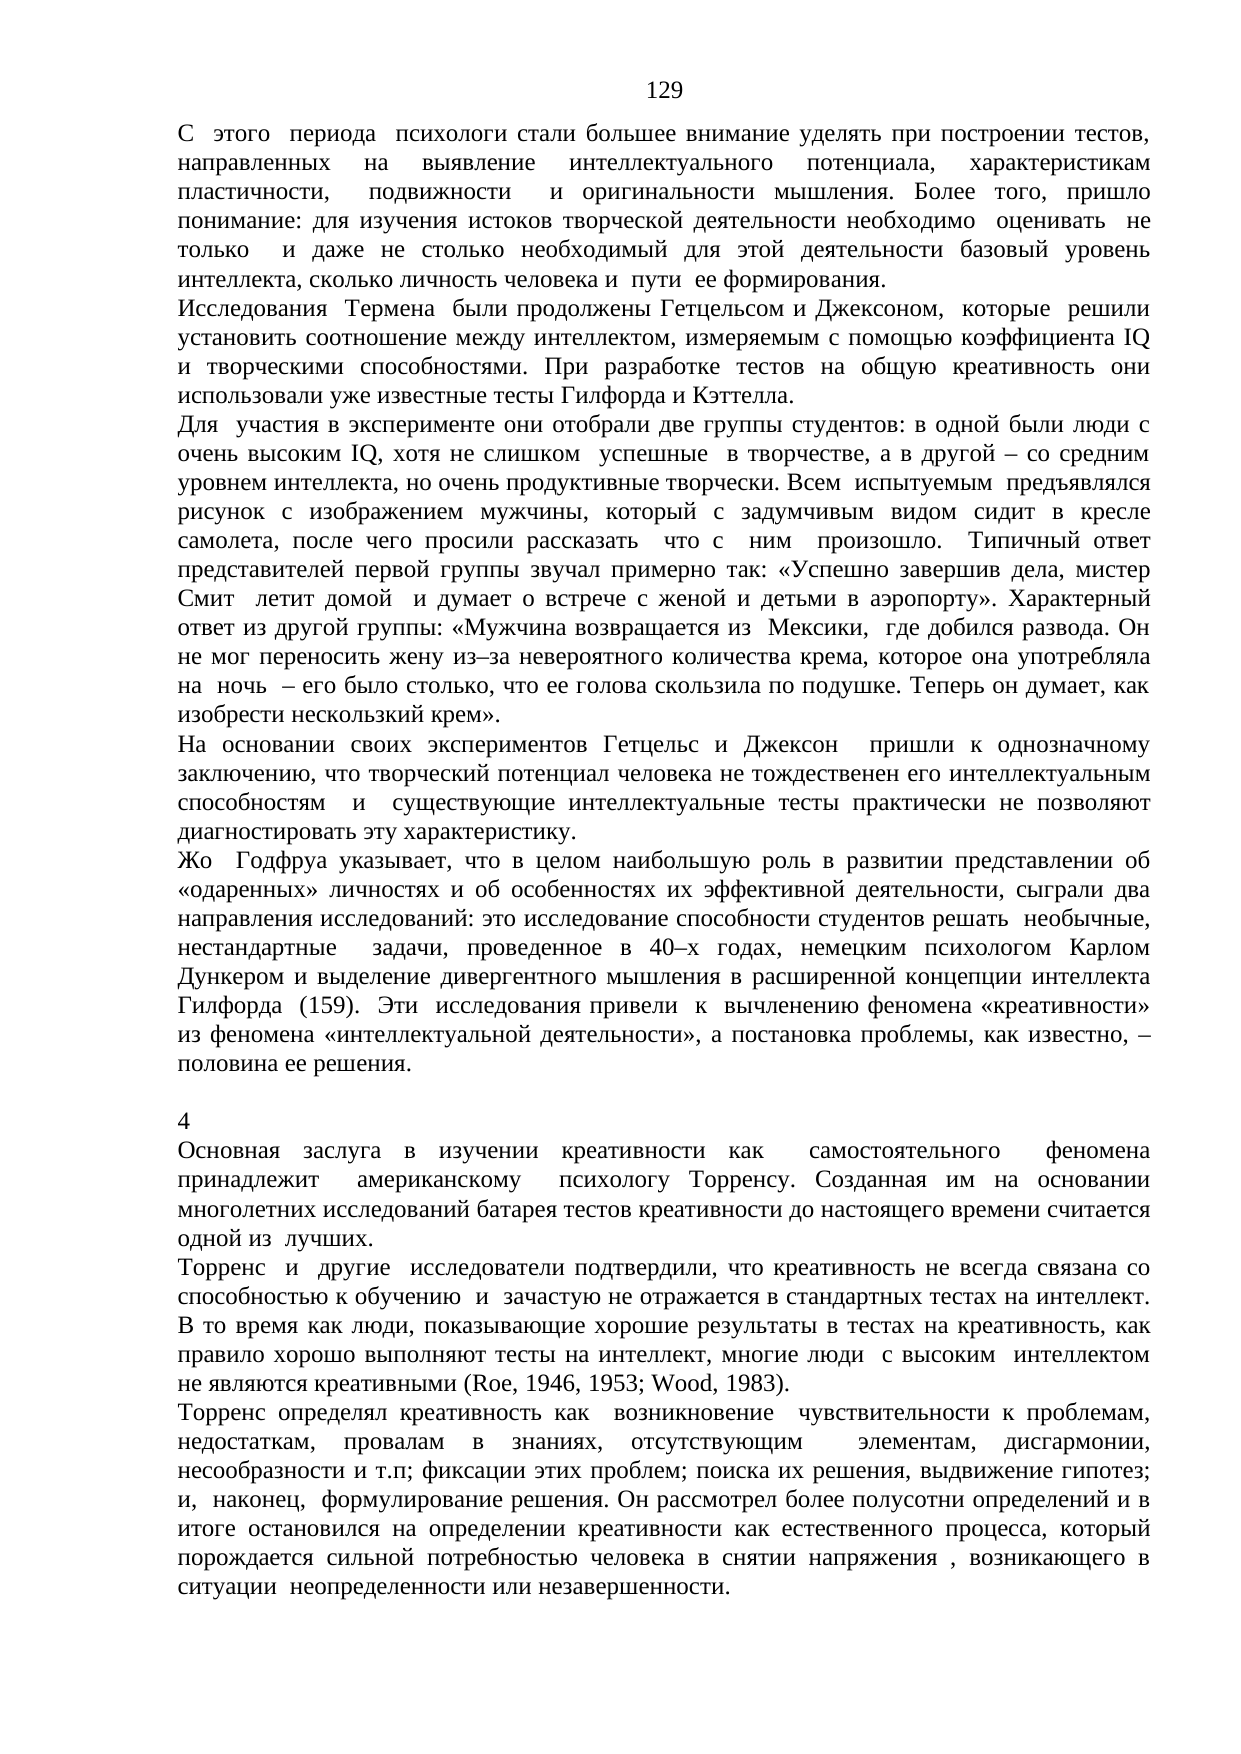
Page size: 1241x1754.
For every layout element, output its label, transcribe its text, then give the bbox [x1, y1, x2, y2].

text Основная заслуга в изучении креативности как самостоятельного феномена принадлежит американскому психологу Торренсу. Созданная им на основании многолетних исследований батарея тестов креативности до настоящего времени считается одной из лучших. [177, 1135, 1152, 1252]
text Торренс определял креативность как возникновение чувствительности к проблемам, недостаткам, провалам в знаниях, отсутствующим элементам, дисгармонии, несообразности и т.п; фиксации этих проблем; поиска их решения, выдвижение гипотез; и, наконец, формулирование решения. Он рассмотрел более полусотни определений и в итоге остановился на определении креативности как естественного процесса, который порождается сильной потребностью человека в снятии напряжения , возникающего в ситуации неопределенности или незавершенности. [177, 1397, 1152, 1600]
text Торренс и другие исследователи подтвердили, что креативность не всегда связана со способностью к обучению и зачастую не отражается в стандартных тестах на интеллект. В то время как люди, показывающие хорошие результаты в тестах на креативность, как правило хорошо выполняют тесты на интеллект, многие люди с высоким интеллектом не являются креативными (Roe, 1946, 1953; Wood, 1983). [177, 1252, 1152, 1397]
text Жо Годфруа указывает, что в целом наибольшую роль в развитии представлении об «одаренных» личностях и об особенностях их эффективной деятельности, сыграли два направления исследований: это исследование способности студентов решать необычные, нестандартные задачи, проведенное в 40–х годах, немецким психологом Карлом Дункером и выделение дивергентного мышления в расширенной концепции интеллекта Гилфорда (159). Эти исследования привели к вычленению феномена «креативности» из феномена «интеллектуальной деятельности», а постановка проблемы, как известно, – половина ее решения. [177, 845, 1152, 1077]
text Для участия в эксперименте они отобрали две группы студентов: в одной были люди с очень высоким IQ, хотя не слишком успешные в творчестве, а в другой – со средним уровнем интеллекта, но очень продуктивные творчески. Всем испытуемым предъявлялся рисунок с изображением мужчины, который с задумчивым видом сидит в кресле самолета, после чего просили рассказать что с ним произошло. Типичный ответ представителей первой группы звучал примерно так: «Успешно завершив дела, мистер Смит летит домой и думает о встрече с женой и детьми в аэропорту». Характерный ответ из другой группы: «Мужчина возвращается из Мексики, где добился развода. Он не мог переносить жену из–за невероятного количества крема, которое она употребляла на ночь – его было столько, что ее голова скользила по подушке. Теперь он думает, как изобрести нескользкий крем». [177, 409, 1152, 728]
text С этого периода психологи стали большее внимание уделять при построении тестов, направленных на выявление интеллектуального потенциала, характеристикам пластичности, подвижности и оригинальности мышления. Более того, пришло понимание: для изучения истоков творческой деятельности необходимо оценивать не только и даже не столько необходимый для этой деятельности базовый уровень интеллекта, сколько личность человека и пути ее формирования. [177, 118, 1152, 292]
text 4 [177, 1106, 1152, 1135]
text Исследования Термена были продолжены Гетцельсом и Джексоном, которые решили установить соотношение между интеллектом, измеряемым с помощью коэффициента IQ и творческими способностями. При разработке тестов на общую креативность они использовали уже известные тесты Гилфорда и Кэттелла. [177, 292, 1152, 409]
text На основании своих экспериментов Гетцельс и Джексон пришли к однозначному заключению, что творческий потенциал человека не тождественен его интеллектуальным способностям и существующие интеллектуальные тесты практически не позволяют диагностировать эту характеристику. [177, 728, 1152, 845]
